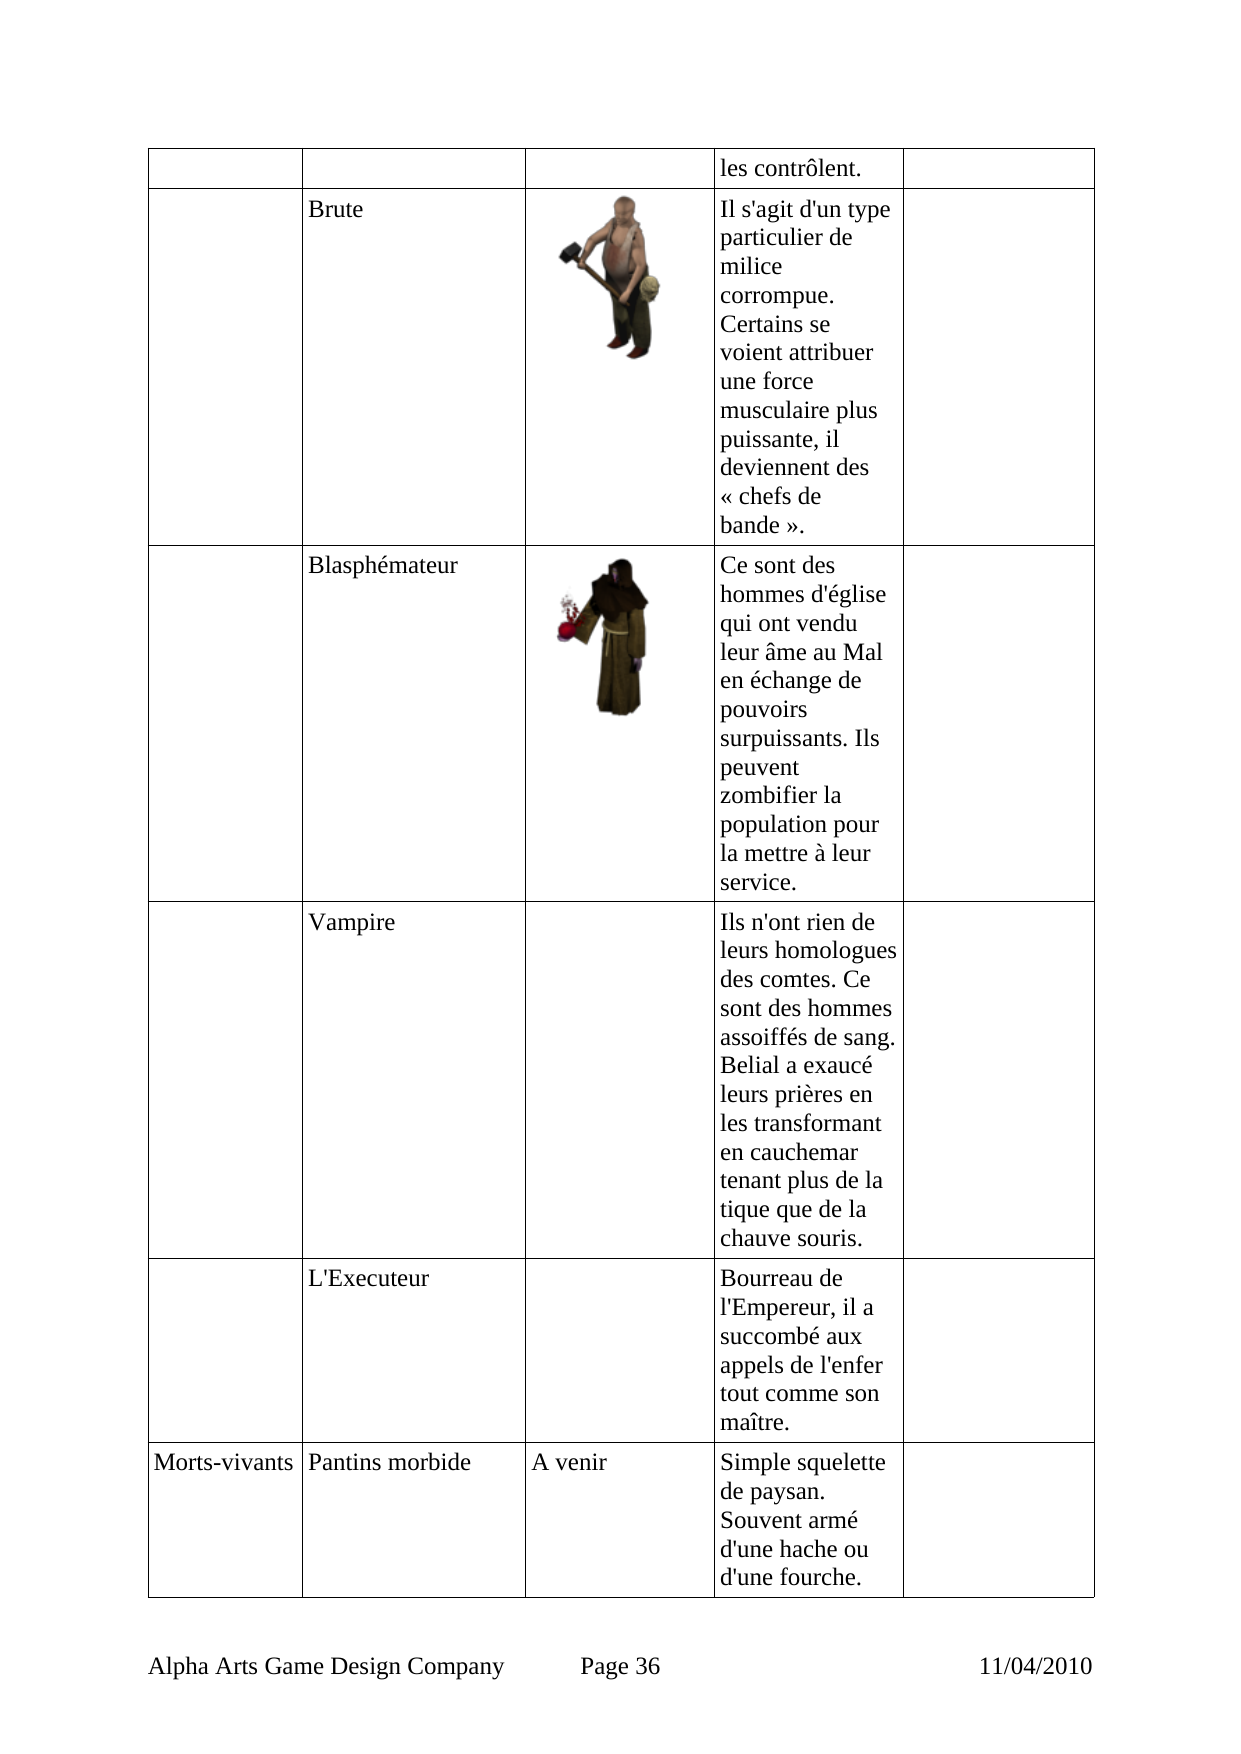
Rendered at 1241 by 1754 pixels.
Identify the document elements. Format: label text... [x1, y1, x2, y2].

table_cell [904, 546, 1094, 901]
table_cell Il s'agit d'un type particulier de milice corrompue. Certains se voient attribuer une force musculaire plus puissante, il deviennent des « chefs de bande ». [715, 189, 903, 544]
table_cell [149, 1259, 302, 1442]
table_cell Simple squelette de paysan. Souvent armé d'une hache ou d'une fourche. [715, 1443, 903, 1597]
table_cell Blasphémateur [303, 546, 525, 901]
table_cell [904, 149, 1094, 188]
table_cell [149, 902, 302, 1258]
table_cell [526, 149, 714, 188]
table_cell [526, 1259, 714, 1442]
table_cell Pantins morbide [303, 1443, 525, 1597]
picture [531, 550, 709, 728]
table_cell [904, 1443, 1094, 1597]
table_cell Morts-vivants [149, 1443, 302, 1597]
table_cell [149, 149, 302, 188]
table_cell L'Executeur [303, 1259, 525, 1442]
table_cell [904, 189, 1094, 544]
table_cell [149, 189, 302, 544]
table_cell [904, 902, 1094, 1258]
table_cell [303, 149, 525, 188]
table_cell [526, 546, 714, 901]
table_cell [904, 1259, 1094, 1442]
table_cell Ils n'ont rien de leurs homologues des comtes. Ce sont des hommes assoiffés de sang. Belial a exaucé leurs prières en les transformant en cauchemar tenant plus de la tique que de la chauve souris. [715, 902, 903, 1258]
table_cell [526, 189, 714, 544]
table_cell Brute [303, 189, 525, 544]
picture [531, 193, 709, 372]
table_cell Ce sont des hommes d'église qui ont vendu leur âme au Mal en échange de pouvoirs surpuissants. Ils peuvent zombifier la population pour la mettre à leur service. [715, 546, 903, 901]
table_cell [149, 546, 302, 901]
table_cell Vampire [303, 902, 525, 1258]
table_cell Bourreau de l'Empereur, il a succombé aux appels de l'enfer tout comme son maître. [715, 1259, 903, 1442]
table_cell [526, 902, 714, 1258]
table_cell les contrôlent. [715, 149, 903, 188]
table_cell A venir [526, 1443, 714, 1597]
